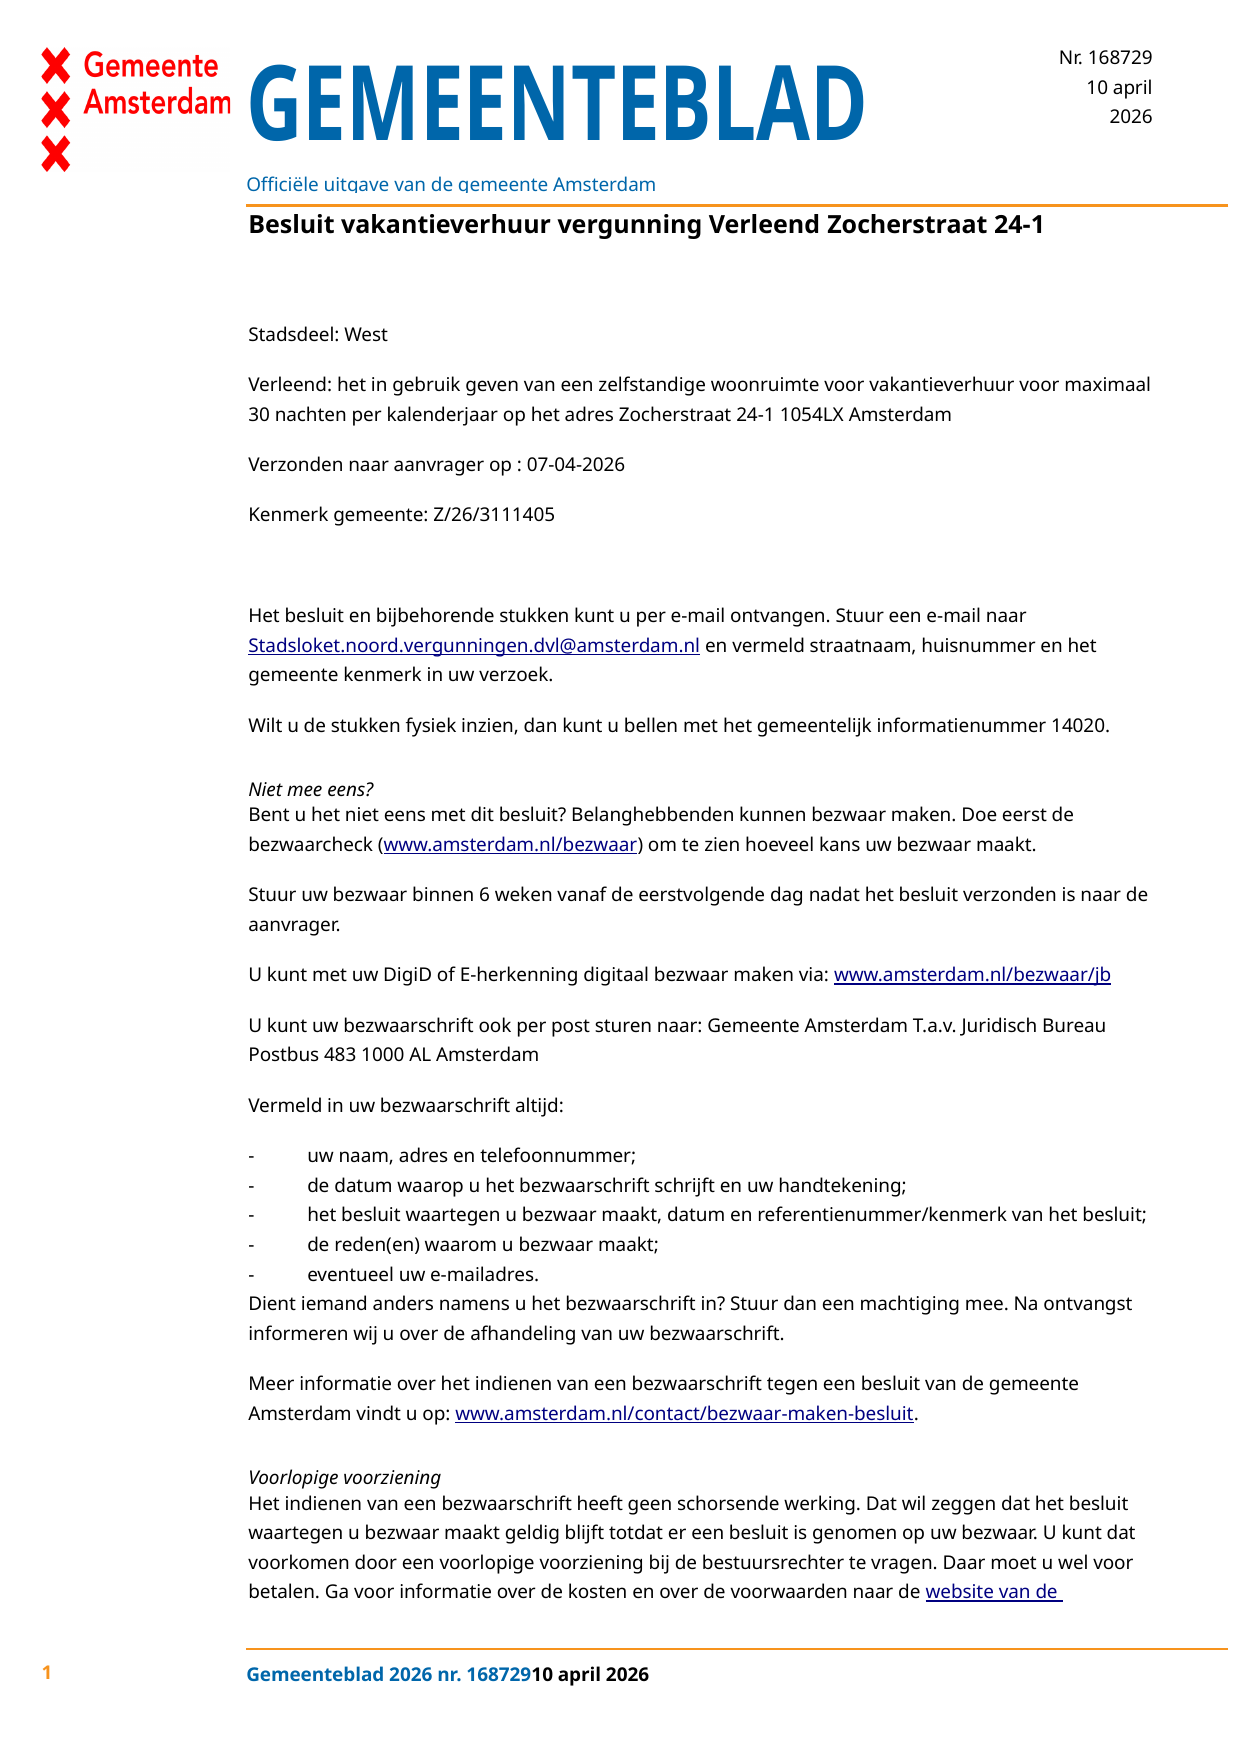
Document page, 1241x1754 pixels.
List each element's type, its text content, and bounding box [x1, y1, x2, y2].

text Kenmerk gemeente: Z/26/3111405 [248, 502, 1152, 527]
text Niet mee eens? [248, 776, 1152, 802]
picture [41, 47, 231, 172]
list het besluit waartegen u bezwaar maakt, datum en referentienummer/kenmerk van het besluit; [248, 1202, 1152, 1227]
text U kunt met uw DigiD of E-herkenning digitaal bezwaar maken via: www.amsterdam.nl/bezwaar/jb [248, 962, 1152, 987]
text Vermeld in uw bezwaarschrift altijd: [248, 1092, 1152, 1118]
text Stuur uw bezwaar binnen 6 weken vanaf de eerstvolgende dag nadat het besluit verzonden is naar de aanvrager. [248, 882, 1152, 937]
list uw naam, adres en telefoonnummer; [248, 1142, 1152, 1168]
text Wilt u de stukken fysiek inzien, dan kunt u bellen met het gemeentelijk informatienummer 14020. [248, 712, 1152, 738]
list eventueel uw e-mailadres. [248, 1261, 1152, 1287]
text Stadsdeel: West [248, 321, 1152, 346]
text Dient iemand anders namens u het bezwaarschrift in? Stuur dan een machtiging mee. Na ontvangst informeren wij u over de afhandeling van uw bezwaarschrift. [248, 1290, 1152, 1346]
text Voorlopige voorziening [248, 1464, 1152, 1490]
text Het besluit en bijbehorende stukken kunt u per e-mail ontvangen. Stuur een e-mail naar Stadsloket.noord.vergunningen.dvl@amsterdam.nl en vermeld straatnaam, huisnummer en het gemeente kenmerk in uw verzoek. [248, 602, 1152, 687]
text U kunt uw bezwaarschrift ook per post sturen naar: Gemeente Amsterdam T.a.v. Juridisch Bureau Postbus 483 1000 AL Amsterdam [248, 1012, 1152, 1067]
list de reden(en) waarom u bezwaar maakt; [248, 1231, 1152, 1257]
text Het indienen van een bezwaarschrift heeft geen schorsende werking. Dat wil zeggen dat het besluit waartegen u bezwaar maakt geldig blijft totdat er een besluit is genomen op uw bezwaar. U kunt dat voorkomen door een voorlopige voorziening bij de bestuursrechter te vragen. Daar moet u wel voor betalen. Ga voor informatie over de kosten en over de voorwaarden naar de website van de [248, 1490, 1152, 1604]
list de datum waarop u het bezwaarschrift schrijft en uw handtekening; [248, 1172, 1152, 1198]
text Verleend: het in gebruik geven van een zelfstandige woonruimte voor vakantieverhuur voor maximaal 30 nachten per kalenderjaar op het adres Zocherstraat 24-1 1054LX Amsterdam [248, 371, 1152, 426]
text Bent u het niet eens met dit besluit? Belanghebbenden kunnen bezwaar maken. Doe eerst de bezwaarcheck (www.amsterdam.nl/bezwaar) om te zien hoeveel kans uw bezwaar maakt. [248, 802, 1152, 857]
text Besluit vakantieverhuur vergunning Verleend Zocherstraat 24-1 [248, 207, 1152, 241]
text Meer informatie over het indienen van een bezwaarschrift tegen een besluit van de gemeente Amsterdam vindt u op: www.amsterdam.nl/contact/bezwaar-maken-besluit. [248, 1370, 1152, 1426]
text Verzonden naar aanvrager op : 07-04-2026 [248, 451, 1152, 477]
